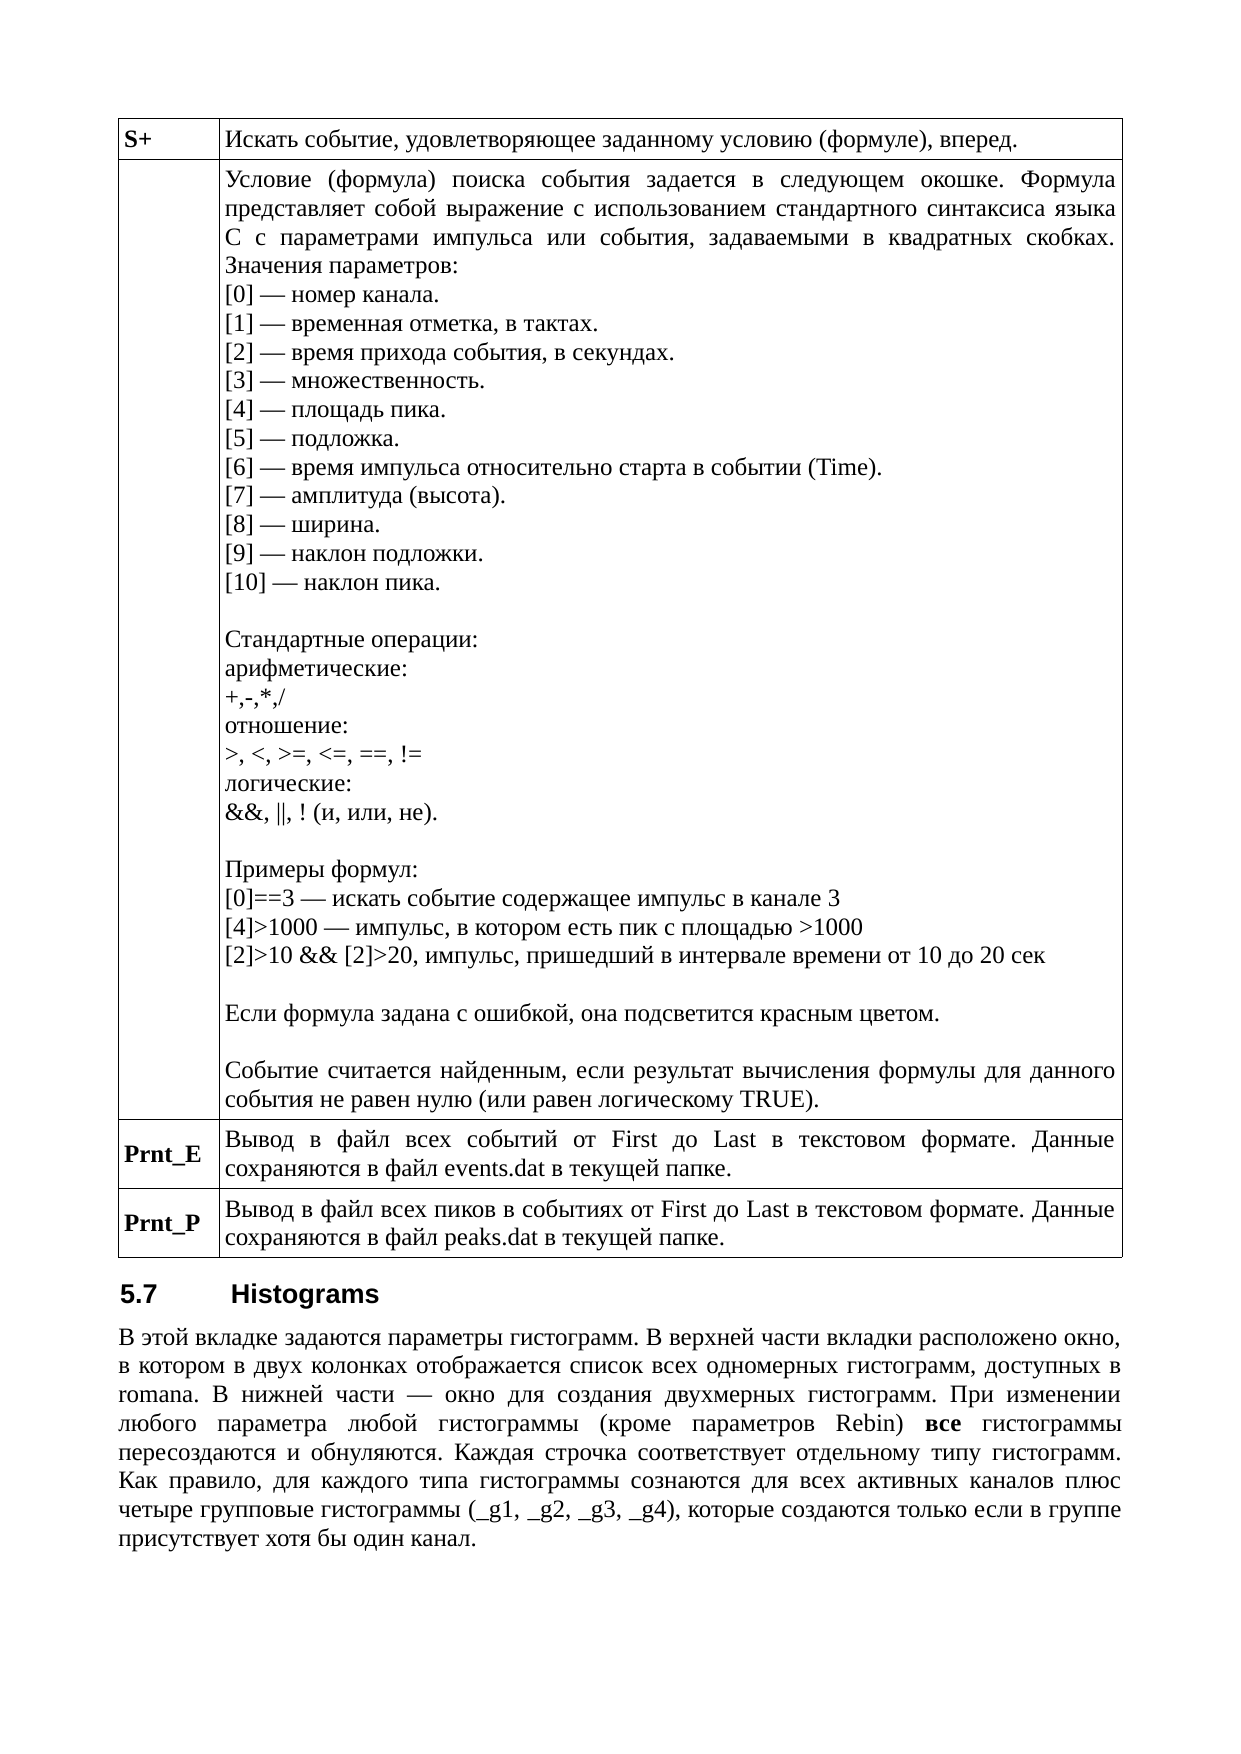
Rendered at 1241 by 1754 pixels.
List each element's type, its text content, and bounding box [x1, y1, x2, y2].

table_cell [119, 160, 219, 1119]
table_cell Условие (формула) поиска события задается в следующем окошке. Формула представляет собой выражение с использованием стандартного синтаксиса языка C с параметрами импульса или события, задаваемыми в квадратных скобках. Значения параметров: [0] — номер канала. [1] — временная отметка, в тактах. [2] — время прихода события, в секундах. [3] — множественность. [4] — площадь пика. [5] — подложка. [6] — время импульса относительно старта в событии (Time). [7] — амплитуда (высота). [8] — ширина. [9] — наклон подложки. [10] — наклон пика. Стандартные операции: арифметические: +,-,*,/ отношение: >, <, >=, <=, ==, != логические: &&, ||, ! (и, или, не). Примеры формул: [0]==3 — искать событие содержащее импульс в канале 3 [4]>1000 — импульс, в котором есть пик с площадью >1000 [2]>10 && [2]>20, импульс, пришедший в интервале времени от 10 до 20 сек Если формула задана с ошибкой, она подсветится красным цветом. Событие считается найденным, если результат вычисления формулы для данного события не равен нулю (или равен логическому TRUE). [220, 160, 1122, 1119]
subtitle Histograms [120, 1278, 1122, 1309]
table_cell Вывод в файл всех пиков в событиях от First до Last в текстовом формате. Данные сохраняются в файл peaks.dat в текущей папке. [220, 1189, 1122, 1257]
text В этой вкладке задаются параметры гистограмм. В верхней части вкладки расположено окно, в котором в двух колонках отображается список всех одномерных гистограмм, доступных в romana. В нижней части — окно для создания двухмерных гистограмм. При изменении любого параметра любой гистограммы (кроме параметров Rebin) все гистограммы пересоздаются и обнуляются. Каждая строчка соответствует отдельному типу гистограмм. Как правило, для каждого типа гистограммы сознаются для всех активных каналов плюс четыре групповые гистограммы (_g1, _g2, _g3, _g4), которые создаются только если в группе присутствует хотя бы один канал. [118, 1322, 1122, 1552]
table_cell Prnt_P [119, 1189, 219, 1257]
table_cell S+ [119, 119, 219, 158]
table_cell Вывод в файл всех событий от First до Last в текстовом формате. Данные сохраняются в файл events.dat в текущей папке. [220, 1120, 1122, 1188]
table_cell Искать событие, удовлетворяющее заданному условию (формуле), вперед. [220, 119, 1122, 158]
table_cell Prnt_E [119, 1120, 219, 1188]
